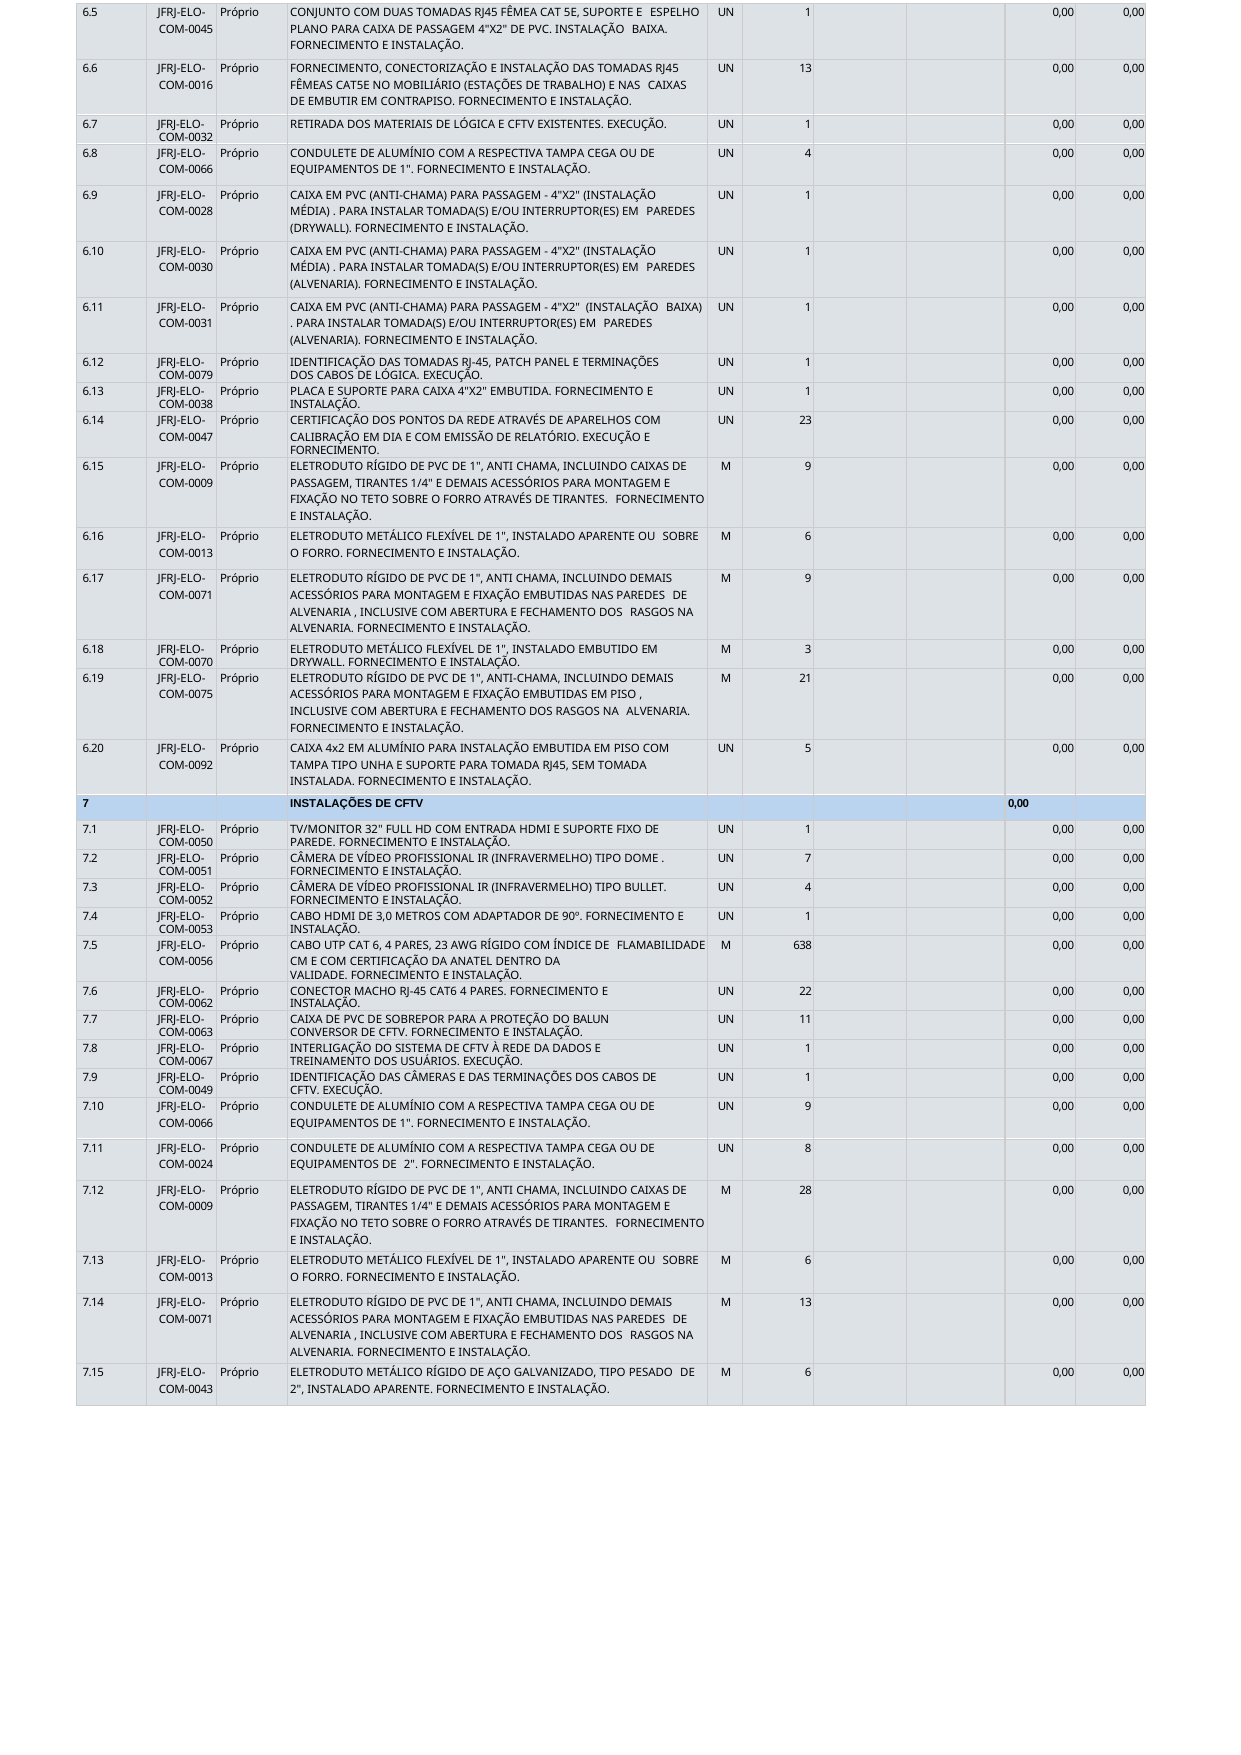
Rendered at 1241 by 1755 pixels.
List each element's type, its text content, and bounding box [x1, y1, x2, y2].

table_cell JFRJ-ELO-COM-0013 [147, 528, 216, 569]
table_cell 0,00 [1006, 570, 1075, 639]
table_cell 13 [743, 1294, 813, 1363]
table_cell 6.7 [77, 116, 146, 143]
table_cell 7.13 [77, 1252, 146, 1293]
table_cell Próprio [217, 1040, 287, 1068]
table_cell FORNECIMENTO, CONECTORIZAÇÃO E INSTALAÇÃO DAS TOMADAS RJ45 FÊMEAS CAT5E NO MOBILIÁRIO (ESTAÇÕES DE TRABALHO) E NAS CAIXAS DE EMBUTIR EM CONTRAPISO. FORNECIMENTO E INSTALAÇÃO. [288, 60, 707, 114]
table_cell Próprio [217, 936, 287, 981]
table_cell 1 [743, 1069, 813, 1097]
table_cell 0,00 [1006, 528, 1075, 569]
table_cell 7.14 [77, 1294, 146, 1363]
table_cell Próprio [217, 640, 287, 668]
table_cell 6.12 [77, 354, 146, 382]
table_cell UN [708, 186, 742, 241]
table_cell JFRJ-ELO- COM-0032 [147, 116, 216, 143]
table_cell 0,00 [1006, 1011, 1075, 1039]
table_header [907, 4, 1004, 59]
table_cell CABO HDMI DE 3,0 METROS COM ADAPTADOR DE 90º. FORNECIMENTO E INSTALAÇÃO. [288, 908, 707, 935]
table_cell 6 [743, 1364, 813, 1405]
table_cell PLACA E SUPORTE PARA CAIXA 4"X2" EMBUTIDA. FORNECIMENTO E INSTALAÇÃO. [288, 383, 707, 411]
table_cell UN [708, 1098, 742, 1138]
table_cell 0,00 [1006, 1140, 1075, 1180]
table_cell 0,00 [1006, 796, 1075, 820]
table_cell Próprio [217, 412, 287, 457]
table_cell 7.5 [77, 936, 146, 981]
table_cell 7.7 [77, 1011, 146, 1039]
table_cell 0,00 [1076, 186, 1145, 241]
table_cell 0,00 [1006, 354, 1075, 382]
table_cell 1 [743, 383, 813, 411]
table_cell 0,00 [1006, 640, 1075, 668]
table_cell [907, 145, 1004, 185]
table_cell [814, 298, 906, 353]
table_cell [814, 458, 906, 527]
table_cell 6.16 [77, 528, 146, 569]
table_cell [907, 242, 1004, 297]
table_cell 0,00 [1006, 1098, 1075, 1138]
table_cell [907, 1252, 1004, 1293]
table_cell 6.6 [77, 60, 146, 114]
table_cell 0,00 [1076, 242, 1145, 297]
table_cell 0,00 [1006, 298, 1075, 353]
table_cell 9 [743, 570, 813, 639]
table_cell 7.4 [77, 908, 146, 935]
table_cell 1 [743, 298, 813, 353]
table_cell UN [708, 821, 742, 849]
table_cell ELETRODUTO RÍGIDO DE PVC DE 1", ANTI CHAMA, INCLUINDO DEMAIS ACESSÓRIOS PARA MONTAGEM E FIXAÇÃO EMBUTIDAS NAS PAREDES DE ALVENARIA , INCLUSIVE COM ABERTURA E FECHAMENTO DOS RASGOS NA ALVENARIA. FORNECIMENTO E INSTALAÇÃO. [288, 570, 707, 639]
table_cell [907, 1364, 1004, 1405]
table_header CONJUNTO COM DUAS TOMADAS RJ45 FÊMEA CAT 5E, SUPORTE E ESPELHO PLANO PARA CAIXA DE PASSAGEM 4"X2" DE PVC. INSTALAÇÃO BAIXA. FORNECIMENTO E INSTALAÇÃO. [288, 4, 707, 59]
table_cell [907, 1294, 1004, 1363]
table_cell [1076, 796, 1145, 820]
table_cell TV/MONITOR 32" FULL HD COM ENTRADA HDMI E SUPORTE FIXO DE PAREDE. FORNECIMENTO E INSTALAÇÃO. [288, 821, 707, 849]
table_cell 7 [743, 850, 813, 878]
table_cell [814, 186, 906, 241]
table_cell Próprio [217, 186, 287, 241]
table_cell [814, 1181, 906, 1251]
table_cell 7.15 [77, 1364, 146, 1405]
table_cell [907, 186, 1004, 241]
table_cell [907, 1011, 1004, 1039]
table_cell Próprio [217, 669, 287, 739]
table_cell 13 [743, 60, 813, 114]
table_cell JFRJ-ELO-COM-0066 [147, 1098, 216, 1138]
table_cell UN [708, 383, 742, 411]
table_cell 0,00 [1076, 298, 1145, 353]
table_cell 0,00 [1076, 1140, 1145, 1180]
table_cell 6.18 [77, 640, 146, 668]
table_cell Próprio [217, 908, 287, 935]
table_cell UN [708, 740, 742, 794]
table_header 1 [743, 4, 813, 59]
table_cell Próprio [217, 242, 287, 297]
table_cell 0,00 [1076, 383, 1145, 411]
table_cell 6.20 [77, 740, 146, 794]
table_cell ELETRODUTO METÁLICO RÍGIDO DE AÇO GALVANIZADO, TIPO PESADO DE 2", INSTALADO APARENTE. FORNECIMENTO E INSTALAÇÃO. [288, 1364, 707, 1405]
table_cell JFRJ-ELO- COM-0038 [147, 383, 216, 411]
table_cell Próprio [217, 982, 287, 1010]
table_cell [814, 740, 906, 794]
table_cell M [708, 1364, 742, 1405]
table_cell JFRJ-ELO-COM-0031 [147, 298, 216, 353]
table_cell 21 [743, 669, 813, 739]
table_cell 0,00 [1006, 1069, 1075, 1097]
table_cell [814, 116, 906, 143]
table_cell ELETRODUTO RÍGIDO DE PVC DE 1", ANTI-CHAMA, INCLUINDO DEMAIS ACESSÓRIOS PARA MONTAGEM E FIXAÇÃO EMBUTIDAS EM PISO , INCLUSIVE COM ABERTURA E FECHAMENTO DOS RASGOS NA ALVENARIA. FORNECIMENTO E INSTALAÇÃO. [288, 669, 707, 739]
table_cell JFRJ-ELO-COM-0013 [147, 1252, 216, 1293]
table_cell UN [708, 1069, 742, 1097]
table_cell 23 [743, 412, 813, 457]
table_cell 7.3 [77, 879, 146, 907]
table_cell Próprio [217, 383, 287, 411]
table_cell [147, 796, 216, 820]
table_cell 1 [743, 354, 813, 382]
table_cell 7.2 [77, 850, 146, 878]
table_cell JFRJ-ELO- COM-0049 [147, 1069, 216, 1097]
table_cell [743, 796, 813, 820]
table_cell 0,00 [1006, 145, 1075, 185]
table_header Próprio [217, 4, 287, 59]
table_cell 3 [743, 640, 813, 668]
table_cell Próprio [217, 1294, 287, 1363]
table_cell ELETRODUTO METÁLICO FLEXÍVEL DE 1", INSTALADO APARENTE OU SOBRE O FORRO. FORNECIMENTO E INSTALAÇÃO. [288, 528, 707, 569]
table_cell 0,00 [1076, 60, 1145, 114]
table_cell 0,00 [1006, 740, 1075, 794]
table_cell 0,00 [1076, 1098, 1145, 1138]
table_cell [814, 850, 906, 878]
table_cell CAIXA EM PVC (ANTI-CHAMA) PARA PASSAGEM - 4"X2" (INSTALAÇÃO MÉDIA) . PARA INSTALAR TOMADA(S) E/OU INTERRUPTOR(ES) EM PAREDES (DRYWALL). FORNECIMENTO E INSTALAÇÃO. [288, 186, 707, 241]
table_cell 0,00 [1006, 879, 1075, 907]
table_cell [907, 850, 1004, 878]
table_cell JFRJ-ELO-COM-0043 [147, 1364, 216, 1405]
table_cell 0,00 [1076, 821, 1145, 849]
table_cell UN [708, 908, 742, 935]
table_cell JFRJ-ELO-COM-0056 [147, 936, 216, 981]
table_cell 0,00 [1076, 412, 1145, 457]
table_cell JFRJ-ELO-COM-0009 [147, 458, 216, 527]
table_cell [814, 60, 906, 114]
table_cell 7.1 [77, 821, 146, 849]
table_cell 8 [743, 1140, 813, 1180]
table_cell [814, 1069, 906, 1097]
table_cell 0,00 [1006, 412, 1075, 457]
table_cell JFRJ-ELO- COM-0053 [147, 908, 216, 935]
table_cell 6.9 [77, 186, 146, 241]
table_cell 0,00 [1006, 116, 1075, 143]
table_cell 4 [743, 145, 813, 185]
table_cell JFRJ-ELO-COM-0071 [147, 1294, 216, 1363]
table_cell Próprio [217, 458, 287, 527]
table_cell 1 [743, 908, 813, 935]
table_cell 1 [743, 821, 813, 849]
table_cell [814, 879, 906, 907]
table_cell 0,00 [1006, 60, 1075, 114]
table_header 6.5 [77, 4, 146, 59]
table_cell 7.11 [77, 1140, 146, 1180]
table_cell 0,00 [1076, 570, 1145, 639]
table_cell [708, 796, 742, 820]
table_cell [907, 1098, 1004, 1138]
table_cell 0,00 [1006, 1252, 1075, 1293]
table_cell 0,00 [1006, 982, 1075, 1010]
table_cell [814, 821, 906, 849]
table_cell 0,00 [1006, 669, 1075, 739]
table_cell [907, 1181, 1004, 1251]
table_cell Próprio [217, 1140, 287, 1180]
table_cell Próprio [217, 298, 287, 353]
table_cell JFRJ-ELO- COM-0052 [147, 879, 216, 907]
table_cell 7 [77, 796, 146, 820]
table_cell JFRJ-ELO- COM-0050 [147, 821, 216, 849]
table_cell JFRJ-ELO- COM-0070 [147, 640, 216, 668]
table_cell 0,00 [1076, 1364, 1145, 1405]
table_cell M [708, 570, 742, 639]
table_cell 0,00 [1006, 186, 1075, 241]
table_cell [907, 1140, 1004, 1180]
table_header 0,00 [1006, 4, 1075, 59]
table_cell 6.15 [77, 458, 146, 527]
table_cell CÂMERA DE VÍDEO PROFISSIONAL IR (INFRAVERMELHO) TIPO DOME . FORNECIMENTO E INSTALAÇÃO. [288, 850, 707, 878]
table_cell [814, 1252, 906, 1293]
table_cell M [708, 528, 742, 569]
table_cell IDENTIFICAÇÃO DAS TOMADAS RJ-45, PATCH PANEL E TERMINAÇÕES DOS CABOS DE LÓGICA. EXECUÇÃO. [288, 354, 707, 382]
table_cell [814, 145, 906, 185]
table_cell 0,00 [1076, 936, 1145, 981]
table_cell RETIRADA DOS MATERIAIS DE LÓGICA E CFTV EXISTENTES. EXECUÇÃO. [288, 116, 707, 143]
table_cell [814, 982, 906, 1010]
table_cell 6.11 [77, 298, 146, 353]
table_cell 0,00 [1076, 116, 1145, 143]
table_cell 4 [743, 879, 813, 907]
table_cell 0,00 [1076, 1294, 1145, 1363]
table_cell [907, 383, 1004, 411]
table_cell [814, 412, 906, 457]
table_cell 0,00 [1076, 669, 1145, 739]
table_cell M [708, 458, 742, 527]
table_cell 0,00 [1076, 740, 1145, 794]
table_cell Próprio [217, 740, 287, 794]
table_cell [814, 1140, 906, 1180]
table_cell Próprio [217, 879, 287, 907]
table_cell Próprio [217, 528, 287, 569]
table_cell 0,00 [1006, 458, 1075, 527]
table_cell 6.8 [77, 145, 146, 185]
table_cell 6 [743, 528, 813, 569]
table_cell Próprio [217, 354, 287, 382]
table_cell M [708, 1252, 742, 1293]
table_cell 0,00 [1076, 850, 1145, 878]
table_cell 7.10 [77, 1098, 146, 1138]
table_cell 0,00 [1076, 1181, 1145, 1251]
table_cell 0,00 [1076, 1069, 1145, 1097]
table_cell 6.19 [77, 669, 146, 739]
table_cell 0,00 [1006, 850, 1075, 878]
table_cell ELETRODUTO METÁLICO FLEXÍVEL DE 1", INSTALADO APARENTE OU SOBRE O FORRO. FORNECIMENTO E INSTALAÇÃO. [288, 1252, 707, 1293]
table_cell [814, 908, 906, 935]
table_cell JFRJ-ELO-COM-0024 [147, 1140, 216, 1180]
table_cell JFRJ-ELO-COM-0075 [147, 669, 216, 739]
table_cell [814, 1364, 906, 1405]
table_cell [814, 1098, 906, 1138]
table_cell 7.9 [77, 1069, 146, 1097]
table_cell UN [708, 116, 742, 143]
table_cell [907, 982, 1004, 1010]
table_cell UN [708, 879, 742, 907]
table_cell UN [708, 1140, 742, 1180]
table_cell 0,00 [1006, 936, 1075, 981]
table_cell 6.14 [77, 412, 146, 457]
table_cell UN [708, 298, 742, 353]
table_cell ELETRODUTO METÁLICO FLEXÍVEL DE 1", INSTALADO EMBUTIDO EM DRYWALL. FORNECIMENTO E INSTALAÇÃO. [288, 640, 707, 668]
table_cell CAIXA EM PVC (ANTI-CHAMA) PARA PASSAGEM - 4"X2" (INSTALAÇÃO MÉDIA) . PARA INSTALAR TOMADA(S) E/OU INTERRUPTOR(ES) EM PAREDES (ALVENARIA). FORNECIMENTO E INSTALAÇÃO. [288, 242, 707, 297]
table_cell [907, 879, 1004, 907]
table_header [814, 4, 906, 59]
table_cell 0,00 [1006, 821, 1075, 849]
table_cell M [708, 1294, 742, 1363]
table_cell 6.17 [77, 570, 146, 639]
table_cell [814, 669, 906, 739]
table_cell 0,00 [1006, 1294, 1075, 1363]
table_cell JFRJ-ELO- COM-0067 [147, 1040, 216, 1068]
table_cell [907, 458, 1004, 527]
table_cell JFRJ-ELO-COM-0009 [147, 1181, 216, 1251]
table_cell JFRJ-ELO-COM-0030 [147, 242, 216, 297]
table_cell 0,00 [1076, 145, 1145, 185]
table_cell 0,00 [1006, 1040, 1075, 1068]
table_cell 7.8 [77, 1040, 146, 1068]
table_cell UN [708, 242, 742, 297]
table_cell CONDULETE DE ALUMÍNIO COM A RESPECTIVA TAMPA CEGA OU DE EQUIPAMENTOS DE 1". FORNECIMENTO E INSTALAÇÃO. [288, 145, 707, 185]
table_cell [907, 412, 1004, 457]
table_cell ELETRODUTO RÍGIDO DE PVC DE 1", ANTI CHAMA, INCLUINDO CAIXAS DE PASSAGEM, TIRANTES 1/4" E DEMAIS ACESSÓRIOS PARA MONTAGEM E FIXAÇÃO NO TETO SOBRE O FORRO ATRAVÉS DE TIRANTES. FORNECIMENTO E INSTALAÇÃO. [288, 1181, 707, 1251]
table_cell [907, 60, 1004, 114]
table_cell 6.10 [77, 242, 146, 297]
table_cell Próprio [217, 570, 287, 639]
table_cell CAIXA DE PVC DE SOBREPOR PARA A PROTEÇÃO DO BALUN CONVERSOR DE CFTV. FORNECIMENTO E INSTALAÇÃO. [288, 1011, 707, 1039]
table_cell 0,00 [1006, 1181, 1075, 1251]
table_cell Próprio [217, 1252, 287, 1293]
table_cell 0,00 [1076, 640, 1145, 668]
table_cell [814, 570, 906, 639]
table_cell Próprio [217, 1181, 287, 1251]
table_header UN [708, 4, 742, 59]
table_cell UN [708, 850, 742, 878]
table_cell 0,00 [1076, 528, 1145, 569]
table_cell Próprio [217, 145, 287, 185]
table_cell Próprio [217, 116, 287, 143]
table_cell [814, 242, 906, 297]
table_cell 1 [743, 1040, 813, 1068]
table_cell JFRJ-ELO- COM-0062 [147, 982, 216, 1010]
table_cell [907, 1069, 1004, 1097]
table_cell UN [708, 354, 742, 382]
table_cell CONDULETE DE ALUMÍNIO COM A RESPECTIVA TAMPA CEGA OU DE EQUIPAMENTOS DE 2". FORNECIMENTO E INSTALAÇÃO. [288, 1140, 707, 1180]
table_cell Próprio [217, 1098, 287, 1138]
table_cell [907, 116, 1004, 143]
table_cell [907, 796, 1004, 820]
table_cell UN [708, 1011, 742, 1039]
table_cell M [708, 936, 742, 981]
table_header JFRJ-ELO-COM-0045 [147, 4, 216, 59]
table_cell 0,00 [1076, 458, 1145, 527]
table_cell 0,00 [1076, 1011, 1145, 1039]
table_cell ELETRODUTO RÍGIDO DE PVC DE 1", ANTI CHAMA, INCLUINDO DEMAIS ACESSÓRIOS PARA MONTAGEM E FIXAÇÃO EMBUTIDAS NAS PAREDES DE ALVENARIA , INCLUSIVE COM ABERTURA E FECHAMENTO DOS RASGOS NA ALVENARIA. FORNECIMENTO E INSTALAÇÃO. [288, 1294, 707, 1363]
table_cell M [708, 1181, 742, 1251]
table_cell 0,00 [1076, 354, 1145, 382]
table_cell [907, 669, 1004, 739]
table_cell JFRJ-ELO- COM-0063 [147, 1011, 216, 1039]
table_cell JFRJ-ELO-COM-0028 [147, 186, 216, 241]
table_cell [814, 796, 906, 820]
table_cell Próprio [217, 60, 287, 114]
table_cell [814, 383, 906, 411]
table_cell 22 [743, 982, 813, 1010]
table_cell Próprio [217, 821, 287, 849]
table_cell 0,00 [1006, 242, 1075, 297]
table_cell [907, 354, 1004, 382]
table_cell 9 [743, 1098, 813, 1138]
table_cell UN [708, 1040, 742, 1068]
table_cell JFRJ-ELO-COM-0047 [147, 412, 216, 457]
table_cell CABO UTP CAT 6, 4 PARES, 23 AWG RÍGIDO COM ÍNDICE DE FLAMABILIDADE CM E COM CERTIFICAÇÃO DA ANATEL DENTRO DA VALIDADE. FORNECIMENTO E INSTALAÇÃO. [288, 936, 707, 981]
table_cell CÂMERA DE VÍDEO PROFISSIONAL IR (INFRAVERMELHO) TIPO BULLET. FORNECIMENTO E INSTALAÇÃO. [288, 879, 707, 907]
table_cell [814, 1040, 906, 1068]
table_cell JFRJ-ELO- COM-0051 [147, 850, 216, 878]
table_cell [217, 796, 287, 820]
table_cell [814, 528, 906, 569]
table_cell 1 [743, 242, 813, 297]
table_cell M [708, 669, 742, 739]
table_cell 0,00 [1076, 879, 1145, 907]
table_cell M [708, 640, 742, 668]
table_cell 0,00 [1076, 908, 1145, 935]
table_cell UN [708, 412, 742, 457]
table_cell [814, 1294, 906, 1363]
table_cell [907, 298, 1004, 353]
table_cell Próprio [217, 1069, 287, 1097]
table_cell 9 [743, 458, 813, 527]
table_cell [814, 1011, 906, 1039]
table_cell CAIXA EM PVC (ANTI-CHAMA) PARA PASSAGEM - 4"X2" (INSTALAÇÃO BAIXA) . PARA INSTALAR TOMADA(S) E/OU INTERRUPTOR(ES) EM PAREDES (ALVENARIA). FORNECIMENTO E INSTALAÇÃO. [288, 298, 707, 353]
table_cell JFRJ-ELO-COM-0071 [147, 570, 216, 639]
table_cell ELETRODUTO RÍGIDO DE PVC DE 1", ANTI CHAMA, INCLUINDO CAIXAS DE PASSAGEM, TIRANTES 1/4" E DEMAIS ACESSÓRIOS PARA MONTAGEM E FIXAÇÃO NO TETO SOBRE O FORRO ATRAVÉS DE TIRANTES. FORNECIMENTO E INSTALAÇÃO. [288, 458, 707, 527]
table_cell 5 [743, 740, 813, 794]
table_cell 0,00 [1006, 908, 1075, 935]
table_header 0,00 [1076, 4, 1145, 59]
table_cell JFRJ-ELO-COM-0092 [147, 740, 216, 794]
table_cell [907, 936, 1004, 981]
table_cell UN [708, 982, 742, 1010]
table_cell JFRJ-ELO- COM-0079 [147, 354, 216, 382]
table_cell [907, 1040, 1004, 1068]
table_cell CONECTOR MACHO RJ-45 CAT6 4 PARES. FORNECIMENTO E INSTALAÇÃO. [288, 982, 707, 1010]
table_cell 7.12 [77, 1181, 146, 1251]
table_cell 0,00 [1006, 1364, 1075, 1405]
table_cell IDENTIFICAÇÃO DAS CÂMERAS E DAS TERMINAÇÕES DOS CABOS DE CFTV. EXECUÇÃO. [288, 1069, 707, 1097]
table_cell 11 [743, 1011, 813, 1039]
table_cell JFRJ-ELO-COM-0016 [147, 60, 216, 114]
table_cell [814, 640, 906, 668]
table_cell 7.6 [77, 982, 146, 1010]
table_cell [907, 528, 1004, 569]
table_cell 6.13 [77, 383, 146, 411]
table_cell [907, 640, 1004, 668]
table_cell 0,00 [1076, 1252, 1145, 1293]
table_cell JFRJ-ELO-COM-0066 [147, 145, 216, 185]
table_cell [907, 570, 1004, 639]
table_cell UN [708, 145, 742, 185]
table_cell UN [708, 60, 742, 114]
table_cell Próprio [217, 850, 287, 878]
table_cell 28 [743, 1181, 813, 1251]
table_cell [814, 354, 906, 382]
table_cell [907, 821, 1004, 849]
table_cell [907, 740, 1004, 794]
table_cell CONDULETE DE ALUMÍNIO COM A RESPECTIVA TAMPA CEGA OU DE EQUIPAMENTOS DE 1". FORNECIMENTO E INSTALAÇÃO. [288, 1098, 707, 1138]
table_cell [907, 908, 1004, 935]
table_cell 6 [743, 1252, 813, 1293]
table_cell 1 [743, 186, 813, 241]
table_cell CERTIFICAÇÃO DOS PONTOS DA REDE ATRAVÉS DE APARELHOS COM CALIBRAÇÃO EM DIA E COM EMISSÃO DE RELATÓRIO. EXECUÇÃO E FORNECIMENTO. [288, 412, 707, 457]
table_cell INTERLIGAÇÃO DO SISTEMA DE CFTV À REDE DA DADOS E TREINAMENTO DOS USUÁRIOS. EXECUÇÃO. [288, 1040, 707, 1068]
table_cell 638 [743, 936, 813, 981]
table_cell [814, 936, 906, 981]
table_cell 0,00 [1076, 1040, 1145, 1068]
table_cell Próprio [217, 1364, 287, 1405]
table_cell 0,00 [1006, 383, 1075, 411]
table_cell CAIXA 4x2 EM ALUMÍNIO PARA INSTALAÇÃO EMBUTIDA EM PISO COM TAMPA TIPO UNHA E SUPORTE PARA TOMADA RJ45, SEM TOMADA INSTALADA. FORNECIMENTO E INSTALAÇÃO. [288, 740, 707, 794]
table_cell 1 [743, 116, 813, 143]
table_cell 0,00 [1076, 982, 1145, 1010]
table_cell Próprio [217, 1011, 287, 1039]
table_cell INSTALAÇÕES DE CFTV [288, 796, 707, 820]
